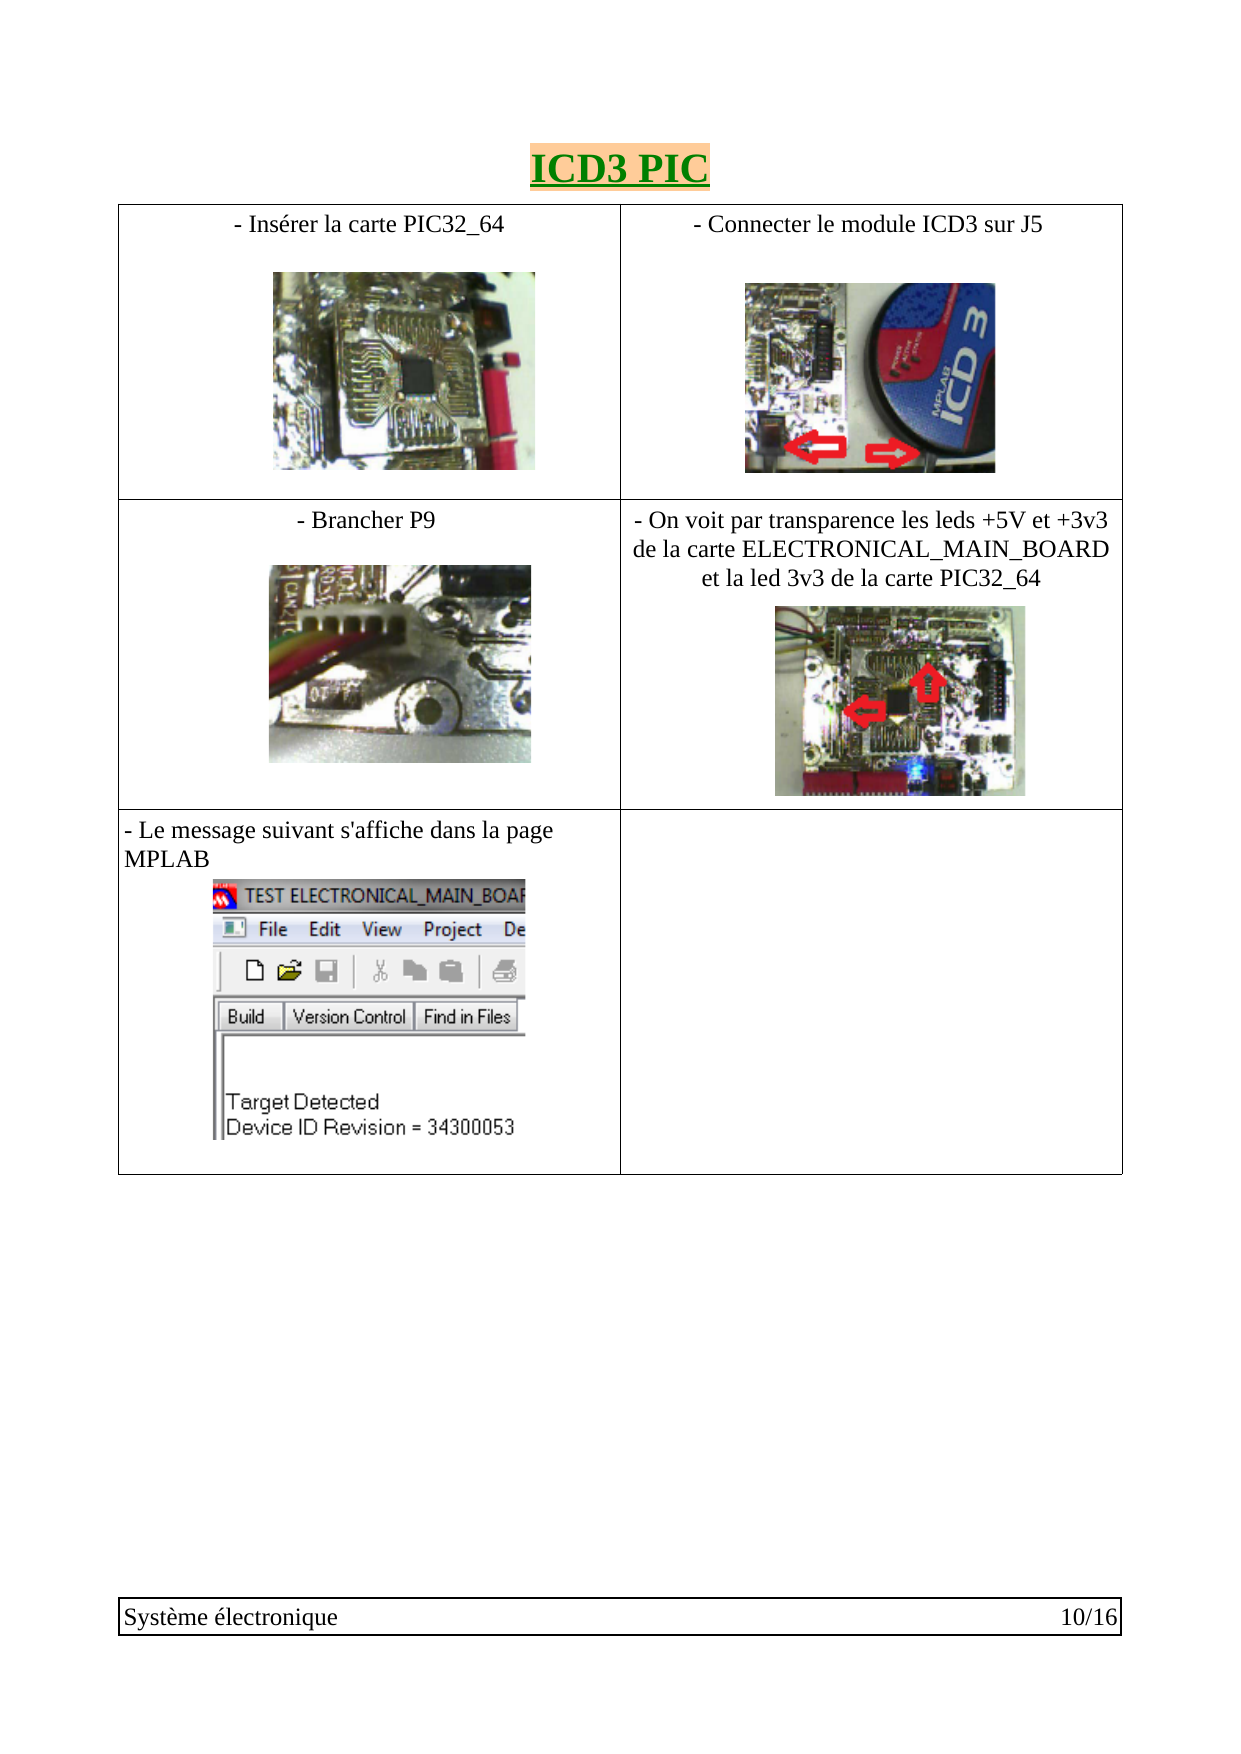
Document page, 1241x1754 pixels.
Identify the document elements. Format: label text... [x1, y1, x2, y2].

table_header [119, 470, 620, 499]
table_header - Insérer la carte PIC32_64 [119, 205, 620, 469]
picture [273, 272, 536, 470]
subtitle ICD3 PIC [118, 143, 1122, 191]
picture [268, 565, 532, 763]
table_cell - Le message suivant s'affiche dans la page MPLAB [119, 810, 620, 1174]
table_cell [621, 810, 1122, 1174]
table_cell - Brancher P9 [119, 500, 620, 809]
table_cell - On voit par transparence les leds +5V et +3v3 de la carte ELECTRONICAL_MAIN_BOARD et la led 3v3 de la carte PIC32_64 [621, 500, 1122, 809]
table_header - Connecter le module ICD3 sur J5 [621, 205, 1122, 499]
